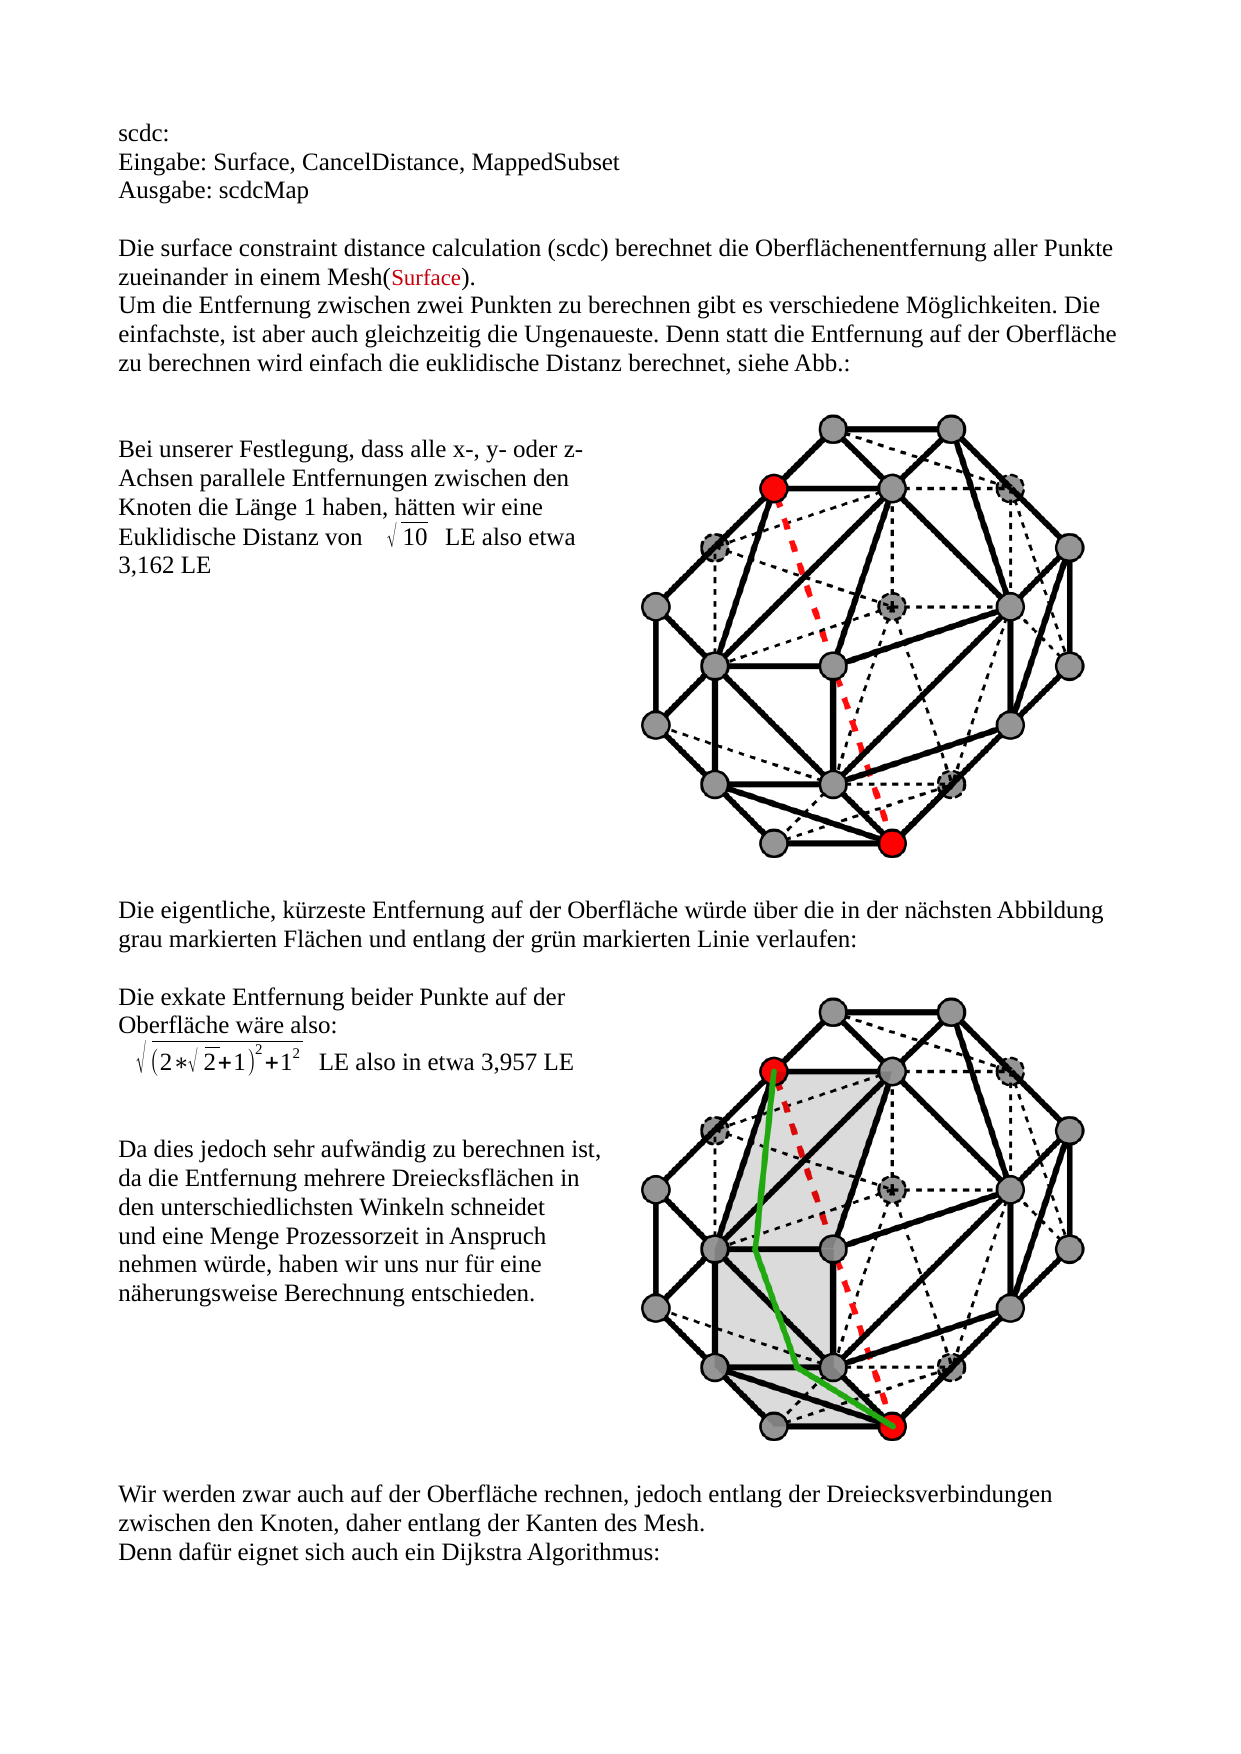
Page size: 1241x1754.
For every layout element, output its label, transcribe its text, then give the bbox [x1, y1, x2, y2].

text scdc: [118, 118, 1122, 147]
text Bei unserer Festlegung, dass alle x-, y- oder z-Achsen parallele Entfernungen zwischen den Knoten die Länge 1 haben, hätten wir eine Euklidische Distanz von LE also etwa [118, 434, 607, 551]
text LE also in etwa 3,957 LE [118, 1039, 607, 1077]
text Die exkate Entfernung beider Punkte auf der Oberfläche wäre also: [118, 982, 607, 1039]
text Da dies jedoch sehr aufwändig zu berechnen ist, da die Entfernung mehrere Dreiecksflächen in den unterschiedlichsten Winkeln schneidet [118, 1134, 607, 1221]
text Denn dafür eignet sich auch ein Dijkstra Algorithmus: [118, 1537, 1122, 1566]
picture [607, 386, 1121, 890]
picture [607, 969, 1121, 1473]
text Um die Entfernung zwischen zwei Punkten zu berechnen gibt es verschiedene Möglichkeiten. Die einfachste, ist aber auch gleichzeitig die Ungenaueste. Denn statt die Entfernung auf der Oberfläche zu berechnen wird einfach die euklidische Distanz berechnet, siehe Abb.: [118, 291, 1122, 377]
text Eingabe: Surface, CancelDistance, MappedSubset [118, 147, 1122, 176]
text 3,162 LE [118, 551, 607, 579]
text und eine Menge Prozessorzeit in Anspruch nehmen würde, haben wir uns nur für eine näherungsweise Berechnung entschieden. [118, 1221, 607, 1307]
text Die surface constraint distance calculation (scdc) berechnet die Oberflächenentfernung aller Punkte zueinander in einem Mesh(Surface). [118, 233, 1122, 291]
text Die eigentliche, kürzeste Entfernung auf der Oberfläche würde über die in der nächsten Abbildung grau markierten Flächen und entlang der grün markierten Linie verlaufen: [118, 896, 1122, 953]
text Wir werden zwar auch auf der Oberfläche rechnen, jedoch entlang der Dreiecksverbindungen zwischen den Knoten, daher entlang der Kanten des Mesh. [118, 1479, 1122, 1537]
text Ausgabe: scdcMap [118, 176, 1122, 204]
